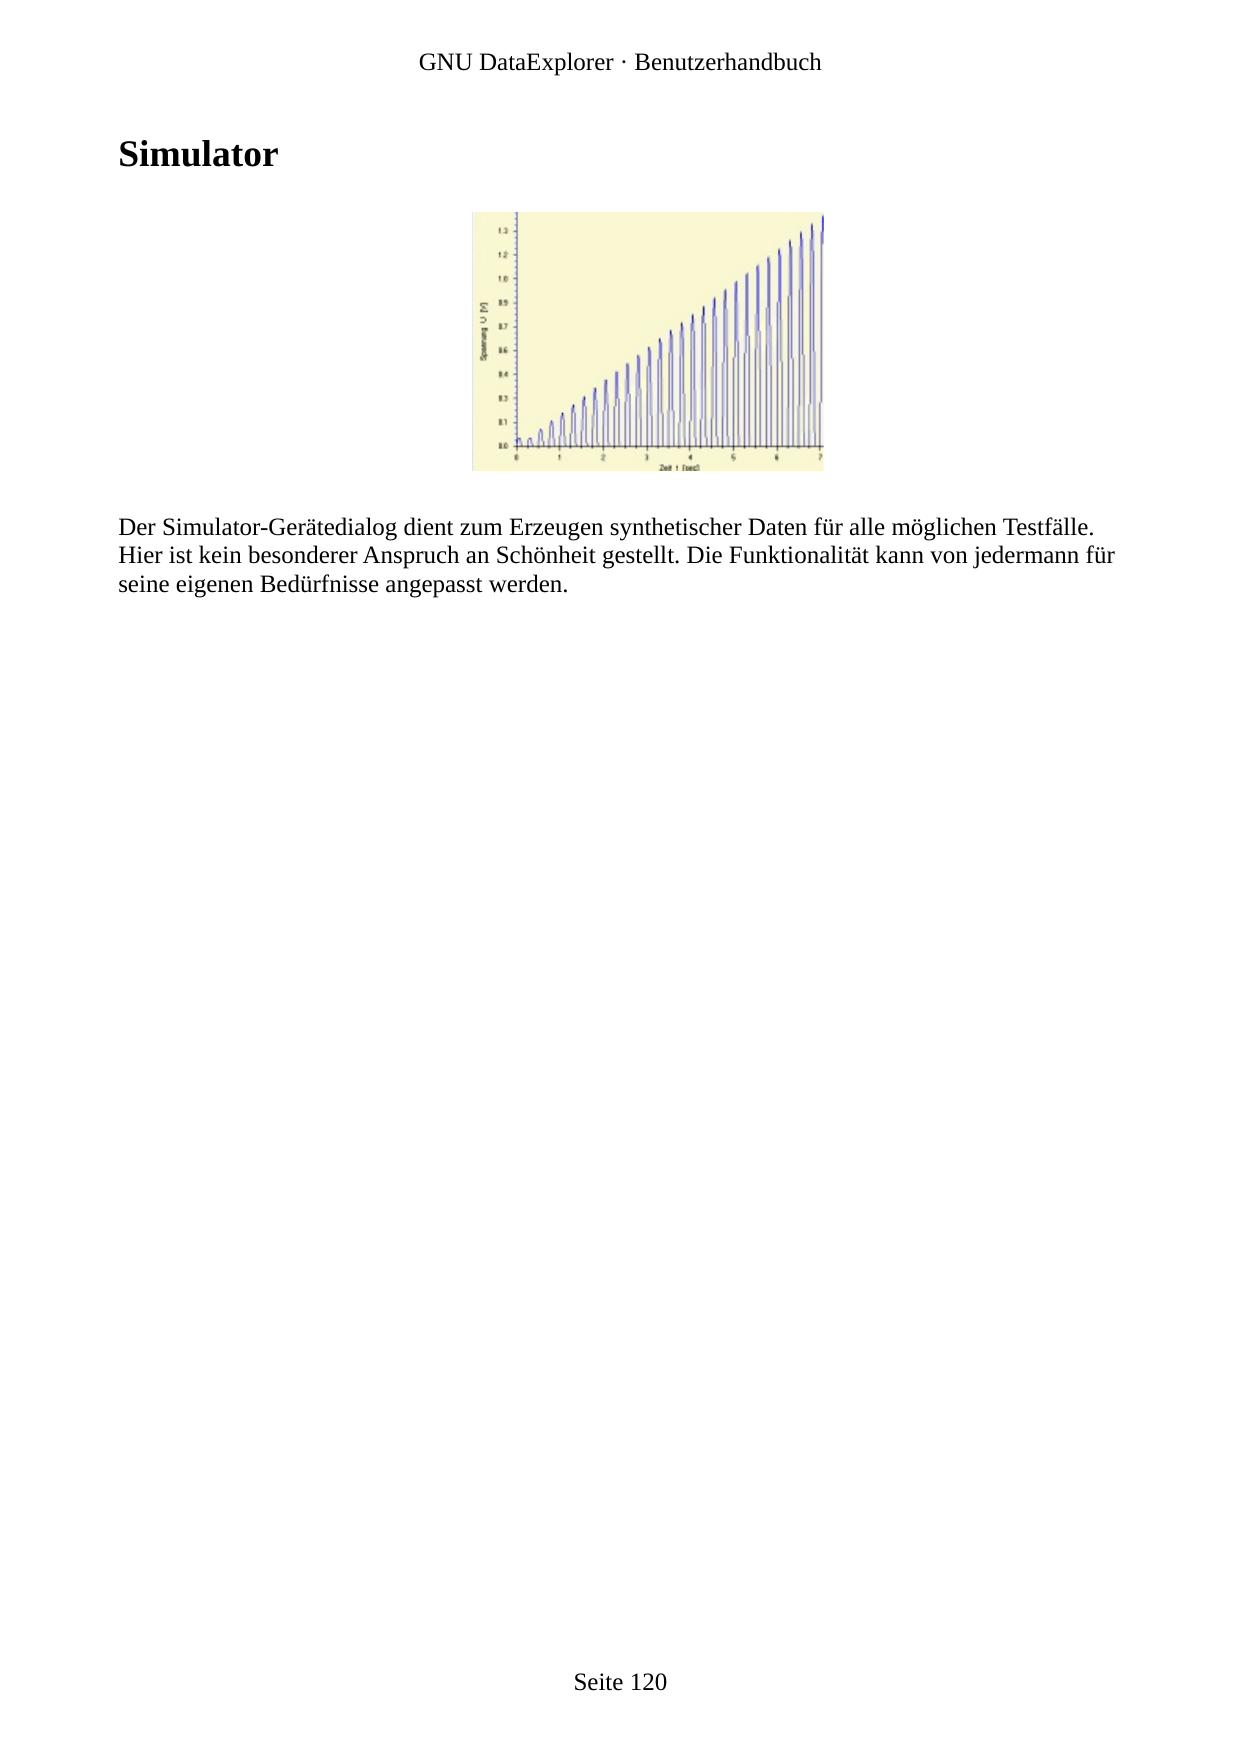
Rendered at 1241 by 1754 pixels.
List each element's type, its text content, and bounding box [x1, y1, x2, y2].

subtitle Simulator [118, 131, 1122, 174]
text Der Simulator-Gerätedialog dient zum Erzeugen synthetischer Daten für alle möglichen Testfälle. Hier ist kein besonderer Anspruch an Schönheit gestellt. Die Funktionalität kann von jedermann für seine eigenen Bedürfnisse angepasst werden. [118, 512, 1122, 598]
